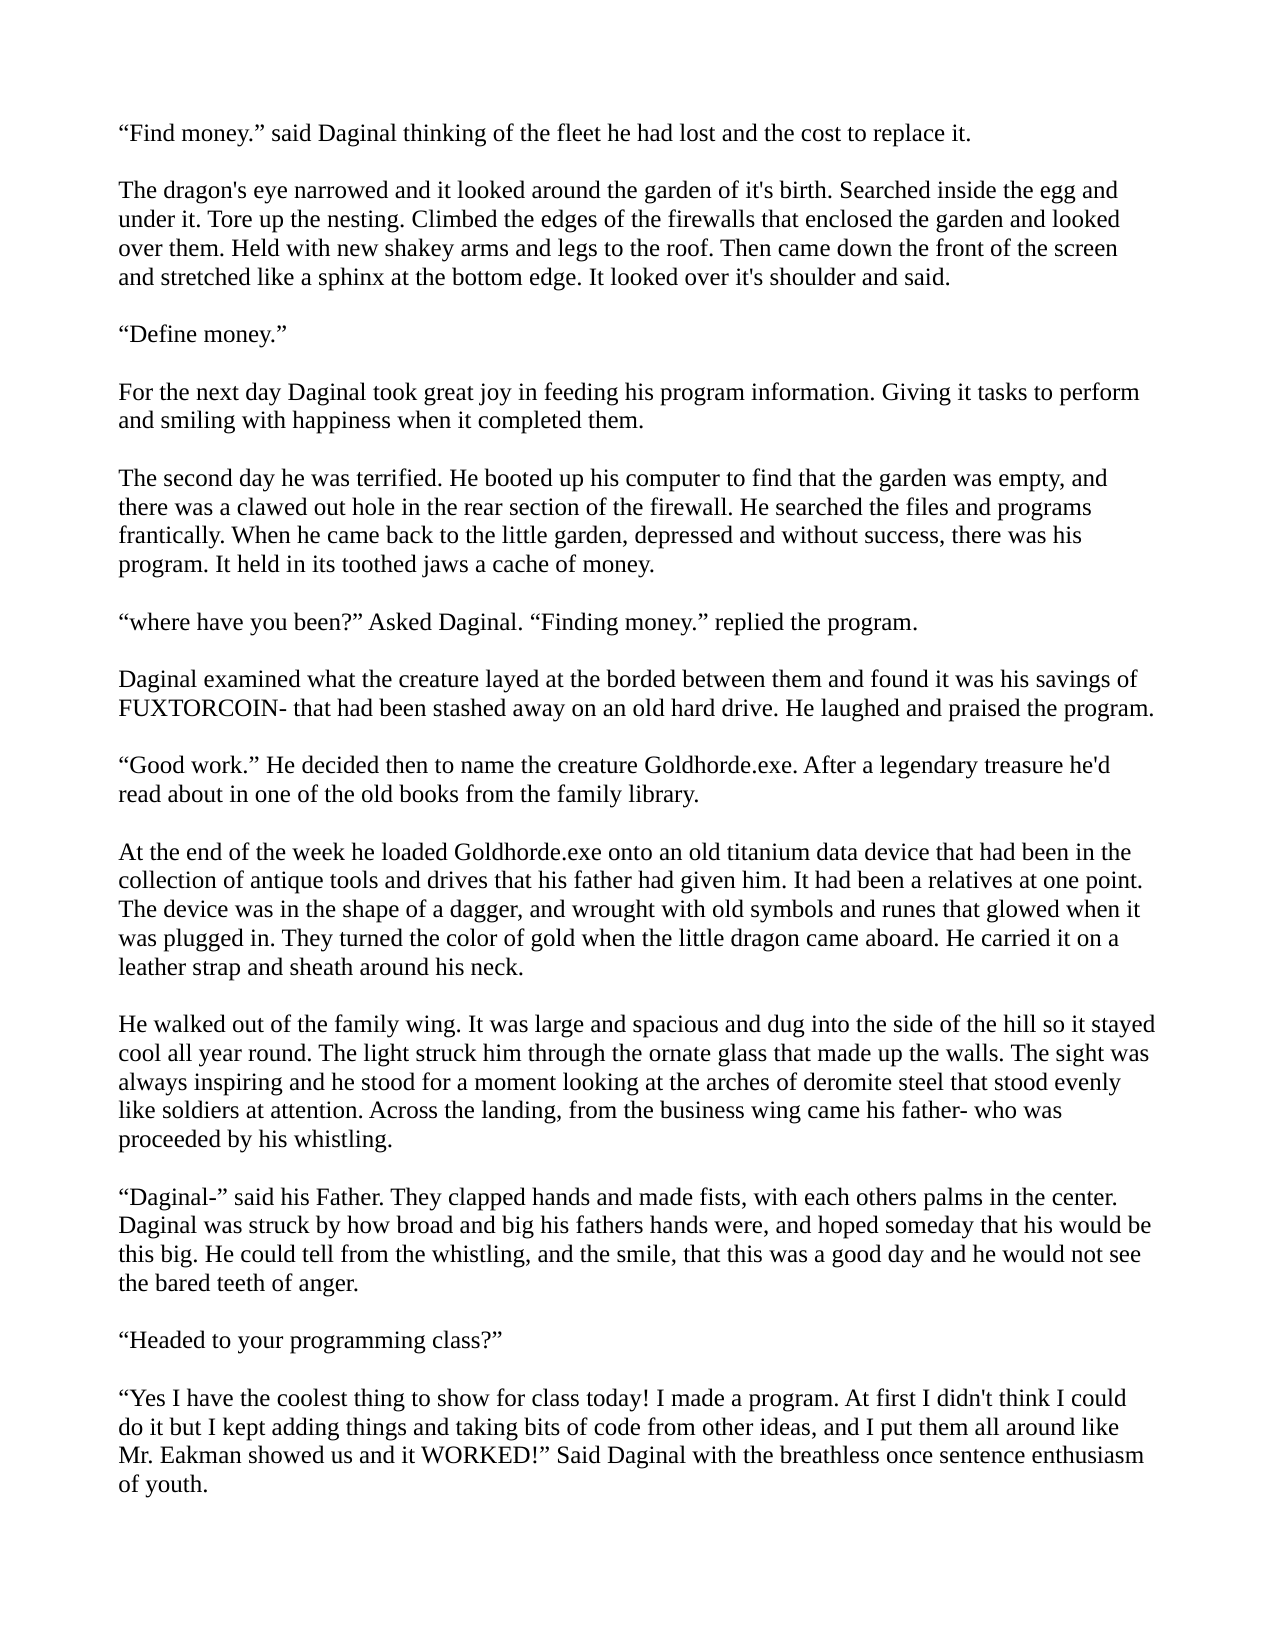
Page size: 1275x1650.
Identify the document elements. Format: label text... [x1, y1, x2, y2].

text “Yes I have the coolest thing to show for class today! I made a program. At first I didn't think I could do it but I kept adding things and taking bits of code from other ideas, and I put them all around like Mr. Eakman showed us and it WORKED!” Said Daginal with the breathless once sentence enthusiasm of youth. [118, 1383, 1157, 1498]
text The second day he was terrified. He booted up his computer to find that the garden was empty, and there was a clawed out hole in the rear section of the firewall. He searched the files and programs frantically. When he came back to the little garden, depressed and without success, there was his program. It held in its toothed jaws a cache of money. [118, 463, 1157, 578]
text The dragon's eye narrowed and it looked around the garden of it's birth. Searched inside the egg and under it. Tore up the nesting. Climbed the edges of the firewalls that enclosed the garden and looked over them. Held with new shakey arms and legs to the roof. Then came down the front of the screen and stretched like a sphinx at the bottom edge. It looked over it's shoulder and said. “Define money.” [118, 176, 1157, 348]
text At the end of the week he loaded Goldhorde.exe onto an old titanium data device that had been in the collection of antique tools and drives that his father had given him. It had been a relatives at one point. The device was in the shape of a dagger, and wrought with old symbols and runes that glowed when it was plugged in. They turned the color of gold when the little dragon came aboard. He carried it on a leather strap and sheath around his neck. [118, 837, 1157, 981]
text He walked out of the family wing. It was large and spacious and dug into the side of the hill so it stayed cool all year round. The light struck him through the ornate glass that made up the walls. The sight was always inspiring and he stood for a moment looking at the arches of deromite steel that stood evenly like soldiers at attention. Across the landing, from the business wing came his father- who was proceeded by his whistling. “Daginal-” said his Father. They clapped hands and made fists, with each others palms in the center. Daginal was struck by how broad and big his fathers hands were, and hoped someday that his would be this big. He could tell from the whistling, and the smile, that this was a good day and he would not see the bared teeth of anger. [118, 1009, 1157, 1297]
text For the next day Daginal took great joy in feeding his program information. Giving it tasks to perform and smiling with happiness when it completed them. [118, 377, 1157, 434]
text “where have you been?” Asked Daginal. “Finding money.” replied the program. [118, 607, 1157, 636]
text “Find money.” said Daginal thinking of the fleet he had lost and the cost to replace it. [118, 118, 1157, 147]
text “Headed to your programming class?” [118, 1326, 1157, 1354]
text Daginal examined what the creature layed at the borded between them and found it was his savings of FUXTORCOIN- that had been stashed away on an old hard drive. He laughed and praised the program. “Good work.” He decided then to name the creature Goldhorde.exe. After a legendary treasure he'd read about in one of the old books from the family library. [118, 664, 1157, 808]
